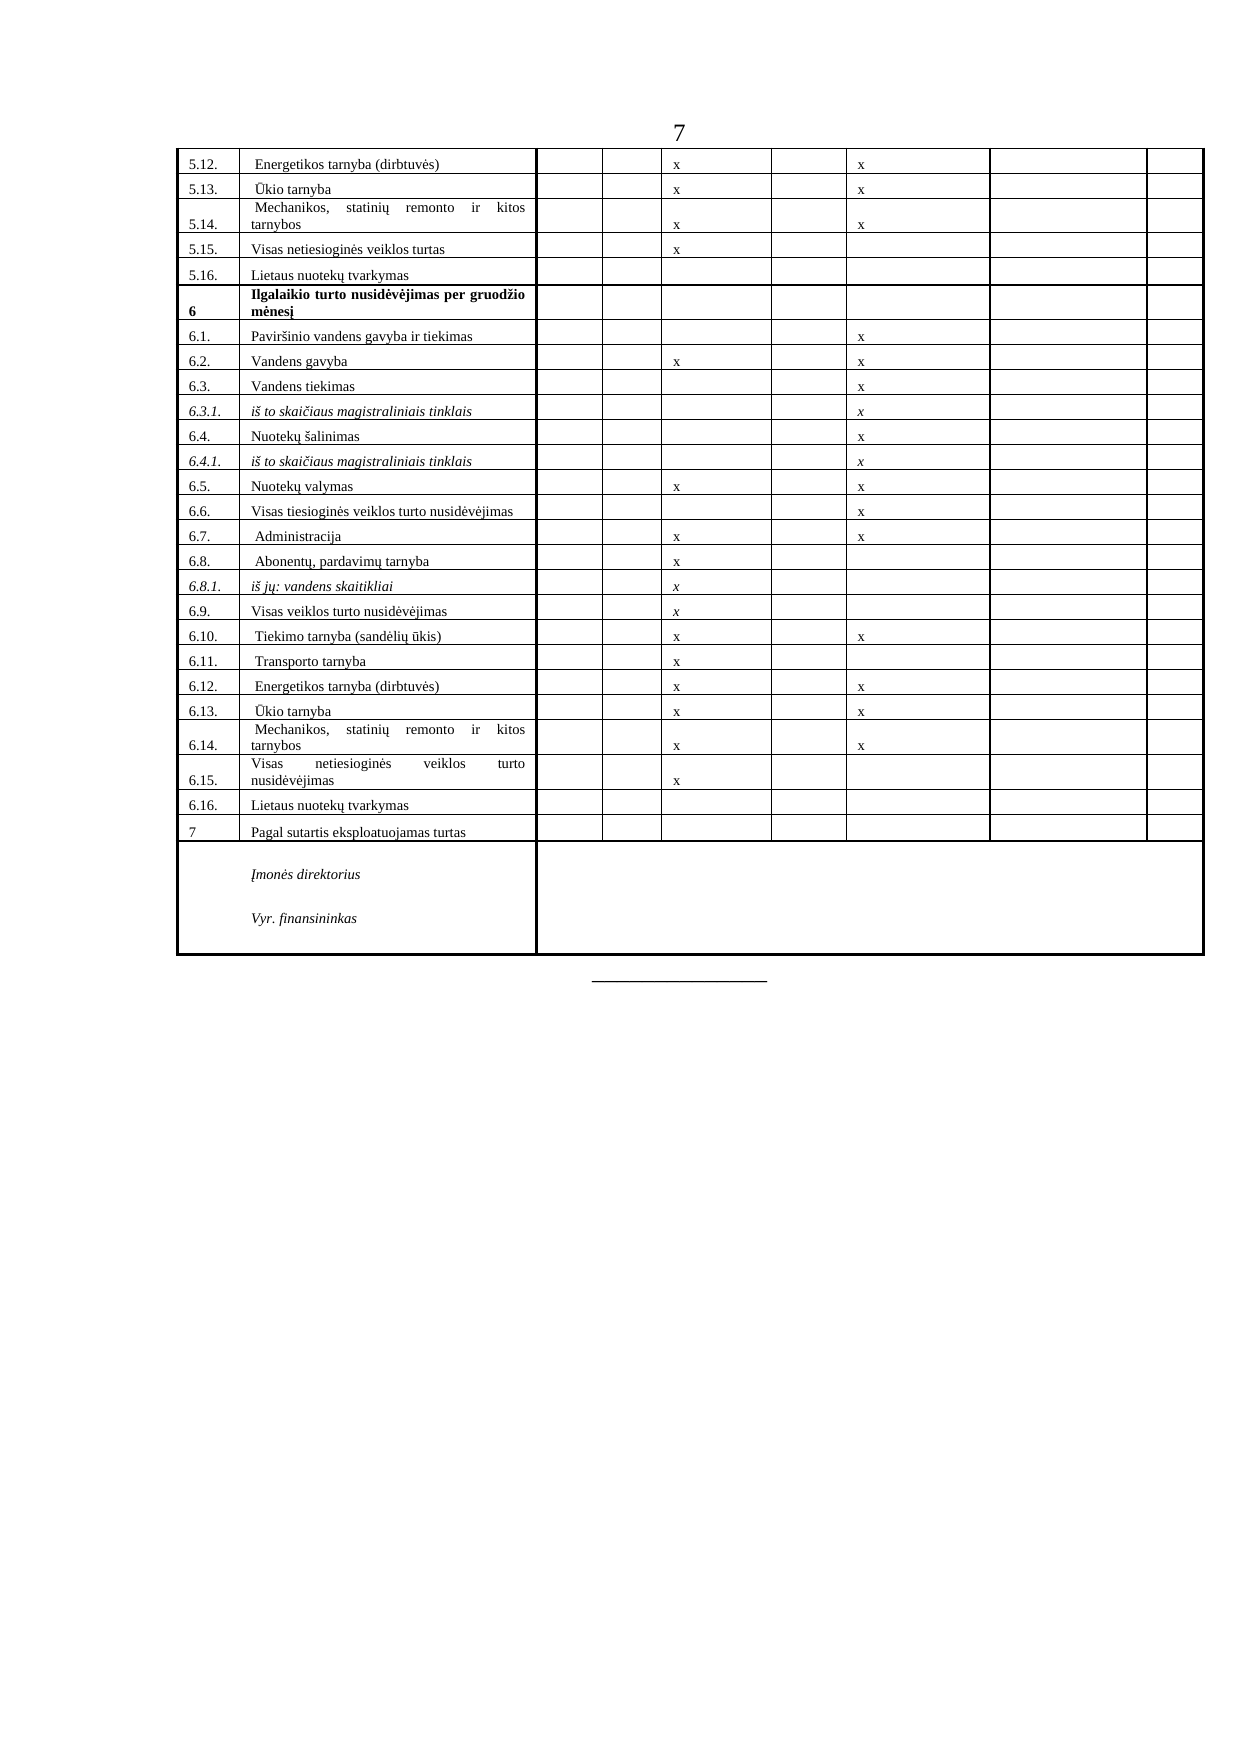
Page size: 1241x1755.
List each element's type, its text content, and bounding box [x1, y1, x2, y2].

table_cell [538, 570, 602, 594]
table_cell [1148, 595, 1202, 619]
table_cell Mechanikos, statinių remonto ir kitos tarnybos [240, 199, 535, 232]
table_cell [603, 859, 662, 883]
table_cell [538, 258, 602, 284]
table_cell [991, 370, 1146, 394]
table_cell x [662, 149, 771, 173]
table_cell [991, 720, 1146, 754]
table_cell Transporto tarnyba [240, 645, 535, 669]
table_cell [991, 570, 1146, 594]
table_cell x [662, 545, 771, 569]
table_cell [179, 859, 239, 883]
table_cell [603, 900, 662, 926]
table_cell [603, 320, 661, 344]
table_cell [846, 859, 990, 883]
table_cell [772, 286, 846, 319]
table_cell [538, 815, 602, 840]
table_cell [990, 926, 1147, 953]
table_cell 5.16. [179, 258, 239, 284]
table_cell x [662, 470, 771, 494]
table_cell x [847, 370, 989, 394]
table_cell [1147, 926, 1202, 953]
table_cell [603, 258, 661, 284]
table_cell [538, 495, 602, 519]
table_cell Mechanikos, statinių remonto ir kitos tarnybos [240, 720, 535, 754]
table_cell [538, 395, 602, 419]
table_cell [662, 320, 771, 344]
table_cell [538, 445, 602, 469]
table_cell [772, 595, 846, 619]
table_cell [538, 286, 602, 319]
table_cell Visas veiklos turto nusidėvėjimas [240, 595, 535, 619]
table_cell Paviršinio vandens gavyba ir tiekimas [240, 320, 535, 344]
table_cell [1148, 645, 1202, 669]
table_cell [991, 258, 1146, 284]
table_cell x [847, 445, 989, 469]
table_cell 7 [179, 815, 239, 840]
table_cell [847, 645, 989, 669]
table_cell [662, 286, 771, 319]
table_cell [538, 545, 602, 569]
table_cell x [847, 174, 989, 198]
table_cell [662, 926, 772, 953]
table_cell x [847, 695, 989, 719]
table_cell 6.6. [179, 495, 239, 519]
table_cell [603, 470, 661, 494]
table_cell [662, 900, 772, 926]
table_cell [1148, 420, 1202, 444]
table_cell [1147, 900, 1202, 926]
table_cell [538, 695, 602, 719]
table_cell [1148, 174, 1202, 198]
table_cell Abonentų, pardavimų tarnyba [240, 545, 535, 569]
table_cell [847, 815, 989, 840]
table_cell Nuotekų šalinimas [240, 420, 535, 444]
table_cell iš jų: vandens skaitikliai [240, 570, 535, 594]
table_cell 6.3.1. [179, 395, 239, 419]
table_cell [603, 883, 662, 899]
table_cell x [662, 570, 771, 594]
table_cell [772, 420, 846, 444]
table_cell [991, 395, 1146, 419]
table_cell 6.2. [179, 345, 239, 369]
table_cell [772, 445, 846, 469]
table_cell [538, 859, 603, 883]
table_cell 6.16. [179, 790, 239, 813]
table_cell 6.4.1. [179, 445, 239, 469]
table_cell [538, 645, 602, 669]
table_cell [538, 233, 602, 257]
table_cell [603, 595, 661, 619]
table_cell [991, 790, 1146, 813]
table_cell [772, 859, 846, 883]
table_cell Lietaus nuotekų tvarkymas [240, 790, 535, 813]
table_cell [662, 815, 771, 840]
table_cell [538, 670, 602, 694]
table_cell 6 [179, 286, 239, 319]
table_cell [772, 720, 846, 754]
table_cell [538, 620, 602, 644]
table_cell x [662, 233, 771, 257]
table_cell [1148, 570, 1202, 594]
table_cell [991, 470, 1146, 494]
table_cell [991, 199, 1146, 232]
table_cell [538, 900, 603, 926]
table_cell [1148, 620, 1202, 644]
table_cell [603, 395, 661, 419]
table_cell [991, 174, 1146, 198]
table_cell [991, 420, 1146, 444]
table_cell [991, 595, 1146, 619]
table_cell 5.12. [179, 149, 239, 173]
table_cell 6.4. [179, 420, 239, 444]
table_cell [991, 320, 1146, 344]
table_cell [772, 570, 846, 594]
table_cell [603, 720, 661, 754]
table_cell [603, 570, 661, 594]
table_cell [772, 395, 846, 419]
table_cell [538, 320, 602, 344]
table_cell [1148, 670, 1202, 694]
table_cell [538, 345, 602, 369]
table_cell x [847, 495, 989, 519]
table_cell Visas netiesioginės veiklos turtas [240, 233, 535, 257]
table_cell x [847, 720, 989, 754]
table_cell [772, 900, 846, 926]
table_cell Ilgalaikio turto nusidėvėjimas per gruodžio mėnesį [240, 286, 535, 319]
table_cell [179, 926, 239, 953]
table_cell Vyr. finansininkas [240, 900, 535, 926]
table_cell x [847, 149, 989, 173]
table_cell [1148, 370, 1202, 394]
table_cell [603, 345, 661, 369]
table_cell [846, 900, 990, 926]
table_cell 6.9. [179, 595, 239, 619]
table_cell [991, 495, 1146, 519]
table_cell [538, 149, 602, 173]
table_cell [603, 620, 661, 644]
table_cell 5.15. [179, 233, 239, 257]
table_cell [538, 420, 602, 444]
table_cell x [662, 720, 771, 754]
table_cell [603, 370, 661, 394]
table_cell [603, 545, 661, 569]
table_cell [662, 420, 771, 444]
table_cell Vandens tiekimas [240, 370, 535, 394]
table_cell x [847, 620, 989, 644]
table_cell [538, 370, 602, 394]
table_cell [1148, 755, 1202, 788]
table_cell [1148, 790, 1202, 813]
table_cell [991, 149, 1146, 173]
table_cell [1148, 545, 1202, 569]
table_cell [1148, 470, 1202, 494]
table_cell [662, 883, 772, 899]
table_cell x [847, 320, 989, 344]
table_cell [1147, 859, 1202, 883]
table_cell x [662, 645, 771, 669]
table_cell [538, 470, 602, 494]
table_cell x [662, 345, 771, 369]
table_cell 6.14. [179, 720, 239, 754]
table_cell [991, 286, 1146, 319]
table_cell [1148, 345, 1202, 369]
table_cell [772, 174, 846, 198]
table_cell [847, 595, 989, 619]
table_cell [662, 445, 771, 469]
table_cell [991, 233, 1146, 257]
table_cell [991, 345, 1146, 369]
table_cell x [847, 199, 989, 232]
table_cell Energetikos tarnyba (dirbtuvės) [240, 149, 535, 173]
table_cell [772, 620, 846, 644]
table_cell iš to skaičiaus magistraliniais tinklais [240, 445, 535, 469]
table_cell [1148, 199, 1202, 232]
table_cell [538, 926, 603, 953]
table_cell [603, 199, 661, 232]
table_cell [772, 199, 846, 232]
table_cell Visas tiesioginės veiklos turto nusidėvėjimas [240, 495, 535, 519]
table_cell [991, 620, 1146, 644]
table_cell [772, 695, 846, 719]
table_cell [603, 790, 661, 813]
table_cell 5.14. [179, 199, 239, 232]
table_cell [991, 445, 1146, 469]
table_cell x [662, 595, 771, 619]
table_cell [846, 883, 990, 899]
table_cell [179, 900, 239, 926]
table_cell Ūkio tarnyba [240, 695, 535, 719]
table_cell [603, 695, 661, 719]
table_cell 6.11. [179, 645, 239, 669]
table_cell [603, 645, 661, 669]
table_cell [1148, 258, 1202, 284]
table_cell x [847, 520, 989, 544]
table_cell [991, 755, 1146, 788]
table_cell [1148, 320, 1202, 344]
table_cell [538, 720, 602, 754]
table_cell [991, 695, 1146, 719]
table_cell [603, 926, 662, 953]
table_cell [847, 258, 989, 284]
table_cell [662, 370, 771, 394]
table_cell x [847, 420, 989, 444]
table_cell [772, 545, 846, 569]
table_cell [538, 199, 602, 232]
table_cell [772, 149, 846, 173]
table_cell x [662, 174, 771, 198]
table_cell [990, 883, 1147, 899]
table_cell [603, 842, 662, 859]
table_cell [662, 859, 772, 883]
table_cell [662, 258, 771, 284]
table_cell [538, 790, 602, 813]
table_cell 6.5. [179, 470, 239, 494]
table_cell [662, 842, 772, 859]
table_cell [240, 926, 535, 953]
table_cell Ūkio tarnyba [240, 174, 535, 198]
table_cell [846, 842, 990, 859]
table_cell x [662, 620, 771, 644]
table_cell [603, 233, 661, 257]
table_cell [990, 859, 1147, 883]
table_cell Nuotekų valymas [240, 470, 535, 494]
table_cell [662, 495, 771, 519]
table_cell [772, 815, 846, 840]
table_cell [1147, 842, 1202, 859]
table_cell 6.12. [179, 670, 239, 694]
table_cell 6.7. [179, 520, 239, 544]
table_cell [847, 570, 989, 594]
table_cell [772, 842, 846, 859]
table_cell [603, 174, 661, 198]
table_cell [772, 370, 846, 394]
table_cell [991, 545, 1146, 569]
table_cell [772, 495, 846, 519]
table_cell [240, 842, 535, 859]
table_cell Administracija [240, 520, 535, 544]
table_cell [847, 755, 989, 788]
table_cell [847, 233, 989, 257]
table_cell [991, 670, 1146, 694]
table_cell [1148, 520, 1202, 544]
table_cell [846, 926, 990, 953]
table_cell [603, 670, 661, 694]
table_cell [603, 815, 661, 840]
table_cell 6.15. [179, 755, 239, 788]
table_cell x [662, 670, 771, 694]
table_cell Įmonės direktorius [240, 859, 535, 883]
table_cell [603, 286, 661, 319]
table_cell [847, 545, 989, 569]
table_cell x [847, 670, 989, 694]
table_cell [772, 790, 846, 813]
table_cell [991, 815, 1146, 840]
table_cell x [662, 695, 771, 719]
table_cell [847, 790, 989, 813]
table_cell [179, 883, 239, 899]
table_cell Pagal sutartis eksploatuojamas turtas [240, 815, 535, 840]
table_cell [538, 595, 602, 619]
table_cell [772, 645, 846, 669]
table_cell [1148, 395, 1202, 419]
table_cell [179, 842, 239, 859]
table_cell [603, 420, 661, 444]
table_cell Tiekimo tarnyba (sandėlių ūkis) [240, 620, 535, 644]
table_cell [1148, 495, 1202, 519]
table_cell [1148, 233, 1202, 257]
table_cell [603, 520, 661, 544]
table_cell 6.8.1. [179, 570, 239, 594]
table_cell [772, 470, 846, 494]
table_cell [1148, 149, 1202, 173]
table_cell x [847, 345, 989, 369]
table_cell [1148, 720, 1202, 754]
table_cell [772, 670, 846, 694]
text ______________ [177, 956, 1181, 984]
table_cell x [662, 520, 771, 544]
table_cell [240, 883, 535, 899]
table_cell [991, 520, 1146, 544]
table_cell x [662, 755, 771, 788]
table_cell [1148, 286, 1202, 319]
table_cell [662, 790, 771, 813]
table_cell [603, 495, 661, 519]
table_cell 5.13. [179, 174, 239, 198]
table_cell [990, 842, 1147, 859]
table_cell 6.1. [179, 320, 239, 344]
table_cell [603, 149, 661, 173]
table_cell [772, 520, 846, 544]
table_cell [1147, 883, 1202, 899]
table_cell 6.13. [179, 695, 239, 719]
table_cell Visas netiesioginės veiklos turto nusidėvėjimas [240, 755, 535, 788]
table_cell [603, 755, 661, 788]
table_cell x [847, 395, 989, 419]
table_cell 6.10. [179, 620, 239, 644]
table_cell Vandens gavyba [240, 345, 535, 369]
table_cell [538, 883, 603, 899]
table_cell [772, 233, 846, 257]
table_cell [603, 445, 661, 469]
table_cell [772, 258, 846, 284]
table_cell [538, 842, 603, 859]
table_cell [538, 174, 602, 198]
table_cell [772, 926, 846, 953]
table_cell [538, 755, 602, 788]
table_cell Lietaus nuotekų tvarkymas [240, 258, 535, 284]
table_cell [991, 645, 1146, 669]
table_cell [990, 900, 1147, 926]
table_cell [1148, 445, 1202, 469]
table_cell Energetikos tarnyba (dirbtuvės) [240, 670, 535, 694]
table_cell x [662, 199, 771, 232]
table_cell [772, 320, 846, 344]
table_cell [538, 520, 602, 544]
table_cell [772, 345, 846, 369]
table_cell [772, 883, 846, 899]
table_cell x [847, 470, 989, 494]
table_cell [772, 755, 846, 788]
table_cell [1148, 815, 1202, 840]
table_cell 6.8. [179, 545, 239, 569]
table_cell [1148, 695, 1202, 719]
table_cell iš to skaičiaus magistraliniais tinklais [240, 395, 535, 419]
table_cell [662, 395, 771, 419]
table_cell 6.3. [179, 370, 239, 394]
table_cell [847, 286, 989, 319]
